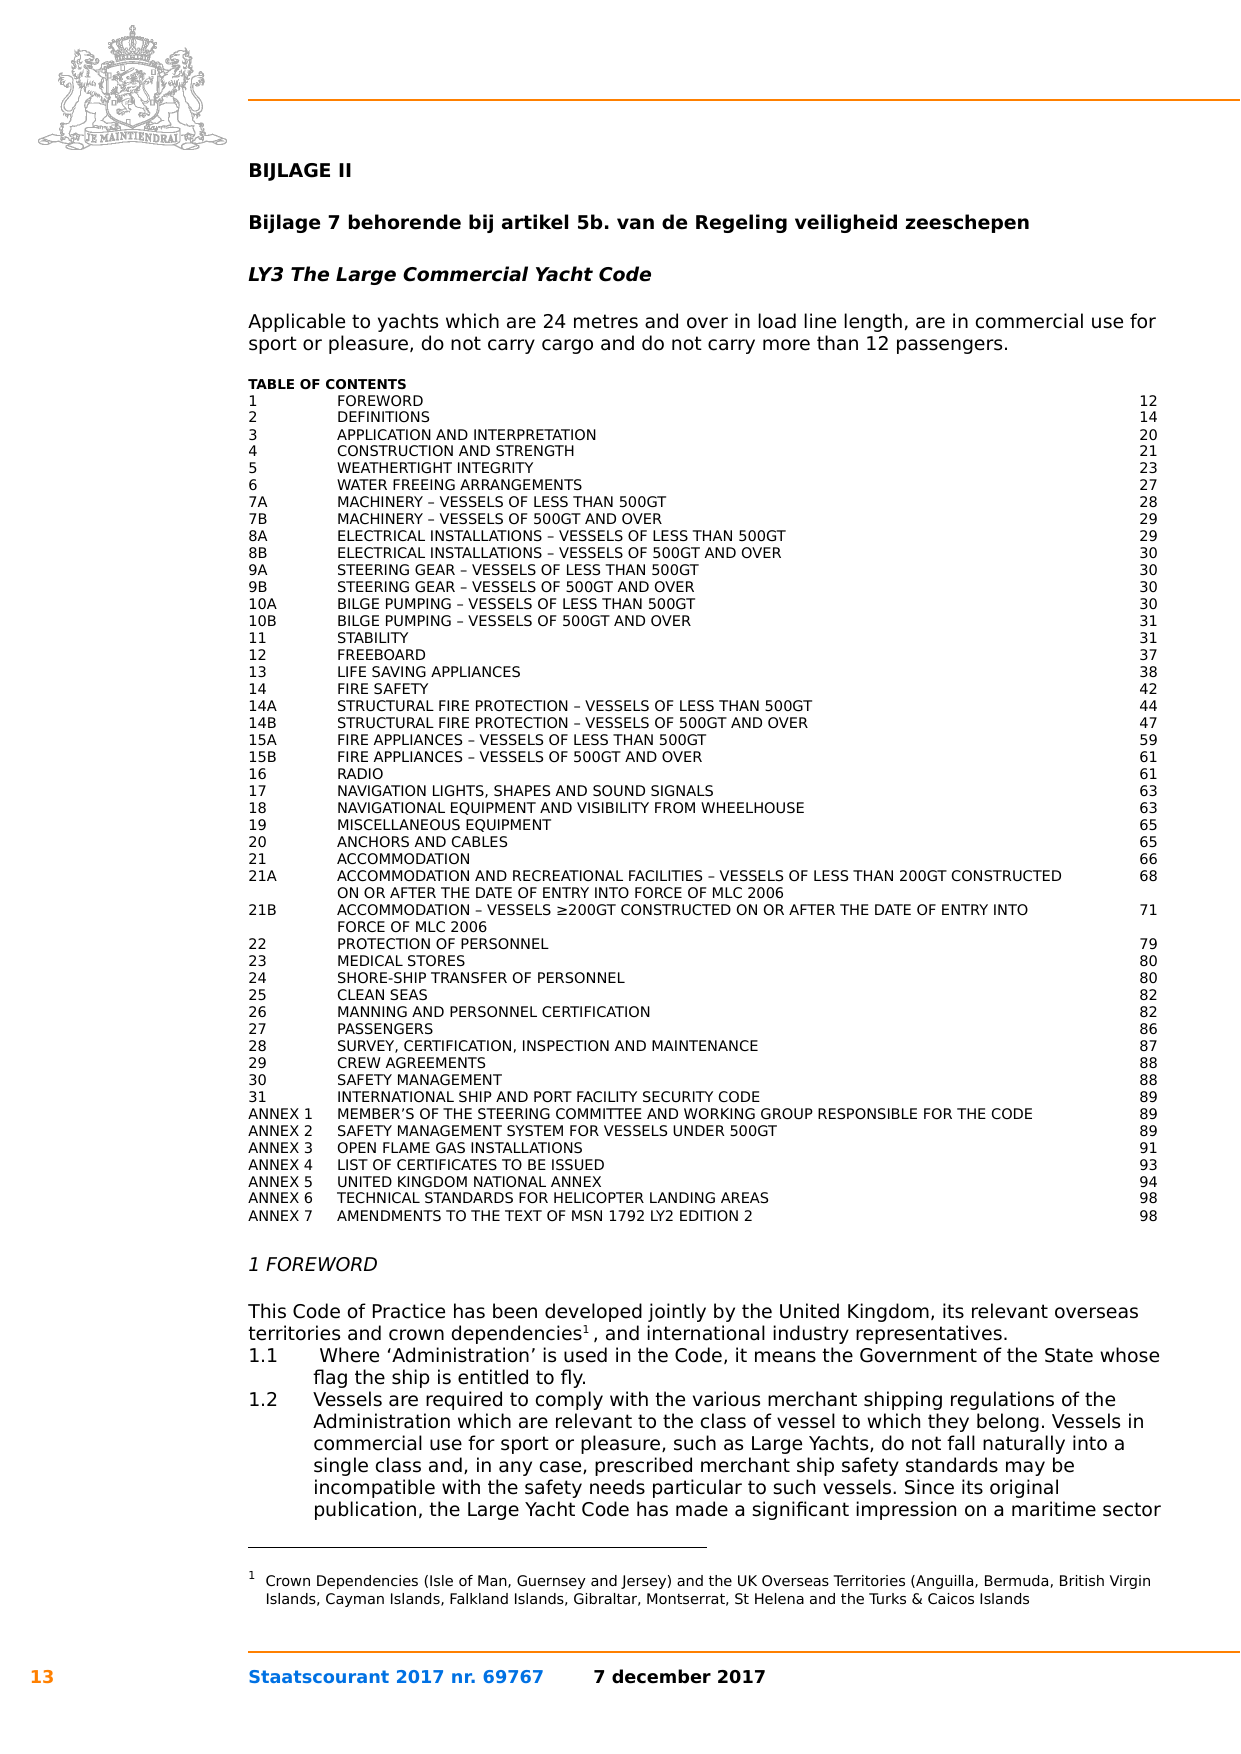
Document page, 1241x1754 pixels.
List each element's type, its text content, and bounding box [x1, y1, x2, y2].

table_cell MACHINERY – VESSELS OF 500GT AND OVER [331, 511, 1078, 528]
table_cell 2 [248, 409, 331, 426]
table_cell 5 [248, 460, 331, 477]
table_cell ANNEX 5 [248, 1174, 331, 1190]
table_cell AMENDMENTS TO THE TEXT OF MSN 1792 LY2 EDITION 2 [331, 1208, 1078, 1224]
table_cell DEFINITIONS [331, 409, 1078, 426]
table_cell CREW AGREEMENTS [331, 1055, 1078, 1072]
table_cell ACCOMMODATION [331, 851, 1078, 868]
table_cell ELECTRICAL INSTALLATIONS – VESSELS OF LESS THAN 500GT [331, 528, 1078, 545]
table_cell 80 [1078, 953, 1163, 970]
table_cell 65 [1078, 834, 1163, 851]
table_cell FIRE SAFETY [331, 681, 1078, 698]
table_cell 6 [248, 477, 331, 494]
table_cell 11 [248, 630, 331, 647]
subtitle 1 FOREWORD [248, 1254, 1163, 1276]
text Applicable to yachts which are 24 metres and over in load line length, are in commercial use for sport or pleasure, do not carry cargo and do not carry more than 12 passengers. [248, 311, 1163, 355]
table_cell 18 [248, 800, 331, 817]
table_cell ACCOMMODATION AND RECREATIONAL FACILITIES – VESSELS OF LESS THAN 200GT CONSTRUCTED ON OR AFTER THE DATE OF ENTRY INTO FORCE OF MLC 2006 [331, 868, 1078, 902]
table_cell STRUCTURAL FIRE PROTECTION – VESSELS OF 500GT AND OVER [331, 715, 1078, 732]
table_cell 30 [1078, 562, 1163, 579]
table_cell 68 [1078, 868, 1163, 902]
table_cell MACHINERY – VESSELS OF LESS THAN 500GT [331, 494, 1078, 511]
table_cell STABILITY [331, 630, 1078, 647]
table_cell 1 [248, 393, 331, 409]
table_cell 16 [248, 766, 331, 783]
table_cell 29 [1078, 511, 1163, 528]
table_cell MEMBER’S OF THE STEERING COMMITTEE AND WORKING GROUP RESPONSIBLE FOR THE CODE [331, 1106, 1078, 1122]
table_cell 47 [1078, 715, 1163, 732]
table_cell 98 [1078, 1208, 1163, 1224]
table_cell 89 [1078, 1106, 1163, 1122]
table_cell LIFE SAVING APPLIANCES [331, 664, 1078, 681]
table_cell 86 [1078, 1021, 1163, 1038]
table_cell 14 [1078, 409, 1163, 426]
table_cell FIRE APPLIANCES – VESSELS OF LESS THAN 500GT [331, 732, 1078, 749]
table_cell 20 [248, 834, 331, 851]
table_cell ANNEX 4 [248, 1156, 331, 1173]
table_cell SURVEY, CERTIFICATION, INSPECTION AND MAINTENANCE [331, 1038, 1078, 1054]
table_cell 9B [248, 579, 331, 596]
table_cell 29 [248, 1055, 331, 1072]
table_cell 24 [248, 970, 331, 987]
table_cell ELECTRICAL INSTALLATIONS – VESSELS OF 500GT AND OVER [331, 545, 1078, 562]
table_cell 17 [248, 783, 331, 800]
table_cell 89 [1078, 1123, 1163, 1139]
subtitle BIJLAGE II [248, 160, 1163, 182]
picture [38, 25, 227, 150]
table_header TABLE OF CONTENTS [248, 377, 1163, 392]
subtitle Bijlage 7 behorende bij artikel 5b. van de Regeling veiligheid zeeschepen [248, 212, 1163, 234]
table_cell FOREWORD [331, 393, 1078, 409]
table_cell 30 [1078, 579, 1163, 596]
table_cell 21 [248, 851, 331, 868]
table_cell 14 [248, 681, 331, 698]
table_cell 8B [248, 545, 331, 562]
table_cell 31 [248, 1089, 331, 1106]
table_cell WATER FREEING ARRANGEMENTS [331, 477, 1078, 494]
table_cell 20 [1078, 426, 1163, 443]
table_cell NAVIGATION LIGHTS, SHAPES AND SOUND SIGNALS [331, 783, 1078, 800]
table_cell 13 [248, 664, 331, 681]
table_cell 14B [248, 715, 331, 732]
table_cell 82 [1078, 987, 1163, 1004]
table_cell 9A [248, 562, 331, 579]
table_cell 93 [1078, 1156, 1163, 1173]
table_cell 15B [248, 749, 331, 766]
table_cell 25 [248, 987, 331, 1004]
table_cell 63 [1078, 783, 1163, 800]
table_cell 59 [1078, 732, 1163, 749]
table_cell 63 [1078, 800, 1163, 817]
table_cell 12 [1078, 393, 1163, 409]
table_cell 21 [1078, 443, 1163, 460]
table_cell 27 [248, 1021, 331, 1038]
table_cell ANNEX 3 [248, 1140, 331, 1156]
table_cell 12 [248, 647, 331, 664]
table_cell UNITED KINGDOM NATIONAL ANNEX [331, 1174, 1078, 1190]
table_cell 3 [248, 426, 331, 443]
text 1.2 Vessels are required to comply with the various merchant shipping regulations of the Administration which are relevant to the class of vessel to which they belong. Vessels in commercial use for sport or pleasure, such as Large Yachts, do not fall naturally into a single class and, in any case, prescribed merchant ship safety standards may be incompatible with the safety needs particular to such vessels. Since its original publication, the Large Yacht Code has made a significant impression on a maritime sector [248, 1389, 1163, 1521]
table_cell 26 [248, 1004, 331, 1021]
table_cell 21A [248, 868, 331, 902]
table_cell 30 [1078, 596, 1163, 613]
table_cell 91 [1078, 1140, 1163, 1156]
table_cell 71 [1078, 902, 1163, 936]
table_cell 88 [1078, 1072, 1163, 1088]
table_cell STRUCTURAL FIRE PROTECTION – VESSELS OF LESS THAN 500GT [331, 698, 1078, 715]
table_cell 94 [1078, 1174, 1163, 1190]
table_cell ANNEX 6 [248, 1190, 331, 1207]
table_cell INTERNATIONAL SHIP AND PORT FACILITY SECURITY CODE [331, 1089, 1078, 1106]
table_cell MEDICAL STORES [331, 953, 1078, 970]
table_cell 22 [248, 936, 331, 953]
table_cell ANCHORS AND CABLES [331, 834, 1078, 851]
table_cell 29 [1078, 528, 1163, 545]
table_cell 23 [248, 953, 331, 970]
table_cell NAVIGATIONAL EQUIPMENT AND VISIBILITY FROM WHEELHOUSE [331, 800, 1078, 817]
table_cell 66 [1078, 851, 1163, 868]
table_cell 98 [1078, 1190, 1163, 1207]
table_cell 87 [1078, 1038, 1163, 1054]
table_cell 42 [1078, 681, 1163, 698]
table_cell 31 [1078, 613, 1163, 630]
table_cell FIRE APPLIANCES – VESSELS OF 500GT AND OVER [331, 749, 1078, 766]
table_cell 7A [248, 494, 331, 511]
table_cell PASSENGERS [331, 1021, 1078, 1038]
table_cell 4 [248, 443, 331, 460]
table_cell BILGE PUMPING – VESSELS OF 500GT AND OVER [331, 613, 1078, 630]
table_cell CLEAN SEAS [331, 987, 1078, 1004]
text 1.1 Where ‘Administration’ is used in the Code, it means the Government of the State whose flag the ship is entitled to fly. [248, 1345, 1163, 1389]
table_cell 88 [1078, 1055, 1163, 1072]
table_cell 79 [1078, 936, 1163, 953]
table_cell 30 [248, 1072, 331, 1088]
table_cell 23 [1078, 460, 1163, 477]
table_cell 14A [248, 698, 331, 715]
table_cell FREEBOARD [331, 647, 1078, 664]
table_cell 37 [1078, 647, 1163, 664]
table_cell SAFETY MANAGEMENT SYSTEM FOR VESSELS UNDER 500GT [331, 1123, 1078, 1139]
table_cell MANNING AND PERSONNEL CERTIFICATION [331, 1004, 1078, 1021]
table_cell STEERING GEAR – VESSELS OF 500GT AND OVER [331, 579, 1078, 596]
table_cell STEERING GEAR – VESSELS OF LESS THAN 500GT [331, 562, 1078, 579]
table_cell 15A [248, 732, 331, 749]
table_cell ACCOMMODATION – VESSELS ≥200GT CONSTRUCTED ON OR AFTER THE DATE OF ENTRY INTO FORCE OF MLC 2006 [331, 902, 1078, 936]
table_cell 19 [248, 817, 331, 834]
table_cell 38 [1078, 664, 1163, 681]
text This Code of Practice has been developed jointly by the United Kingdom, its relevant overseas territories and crown dependencies, and international industry representatives. [248, 1301, 1163, 1345]
table_cell APPLICATION AND INTERPRETATION [331, 426, 1078, 443]
table_cell 31 [1078, 630, 1163, 647]
table_cell 30 [1078, 545, 1163, 562]
table_cell TECHNICAL STANDARDS FOR HELICOPTER LANDING AREAS [331, 1190, 1078, 1207]
table_cell 89 [1078, 1089, 1163, 1106]
table_cell WEATHERTIGHT INTEGRITY [331, 460, 1078, 477]
table_cell 28 [248, 1038, 331, 1054]
table_cell PROTECTION OF PERSONNEL [331, 936, 1078, 953]
table_cell 10A [248, 596, 331, 613]
table_cell 7B [248, 511, 331, 528]
table_cell ANNEX 1 [248, 1106, 331, 1122]
table_cell 61 [1078, 749, 1163, 766]
table_cell 44 [1078, 698, 1163, 715]
table_cell 80 [1078, 970, 1163, 987]
table_cell ANNEX 2 [248, 1123, 331, 1139]
table_cell ANNEX 7 [248, 1208, 331, 1224]
table_cell 82 [1078, 1004, 1163, 1021]
table_cell 28 [1078, 494, 1163, 511]
table_cell BILGE PUMPING – VESSELS OF LESS THAN 500GT [331, 596, 1078, 613]
table_cell MISCELLANEOUS EQUIPMENT [331, 817, 1078, 834]
subtitle LY3 The Large Commercial Yacht Code [248, 264, 1163, 286]
table_cell OPEN FLAME GAS INSTALLATIONS [331, 1140, 1078, 1156]
table_cell CONSTRUCTION AND STRENGTH [331, 443, 1078, 460]
table_cell 27 [1078, 477, 1163, 494]
table_cell 21B [248, 902, 331, 936]
table_cell RADIO [331, 766, 1078, 783]
table_cell 8A [248, 528, 331, 545]
table_cell 61 [1078, 766, 1163, 783]
table_cell 10B [248, 613, 331, 630]
table_cell LIST OF CERTIFICATES TO BE ISSUED [331, 1156, 1078, 1173]
table_cell 65 [1078, 817, 1163, 834]
table_cell SAFETY MANAGEMENT [331, 1072, 1078, 1088]
text Crown Dependencies (Isle of Man, Guernsey and Jersey) and the UK Overseas Territories (Anguilla, Bermuda, British Virgin Islands, Cayman Islands, Falkland Islands, Gibraltar, Montserrat, St Helena and the Turks & Caicos Islands [248, 1569, 1163, 1608]
table_cell SHORE-SHIP TRANSFER OF PERSONNEL [331, 970, 1078, 987]
